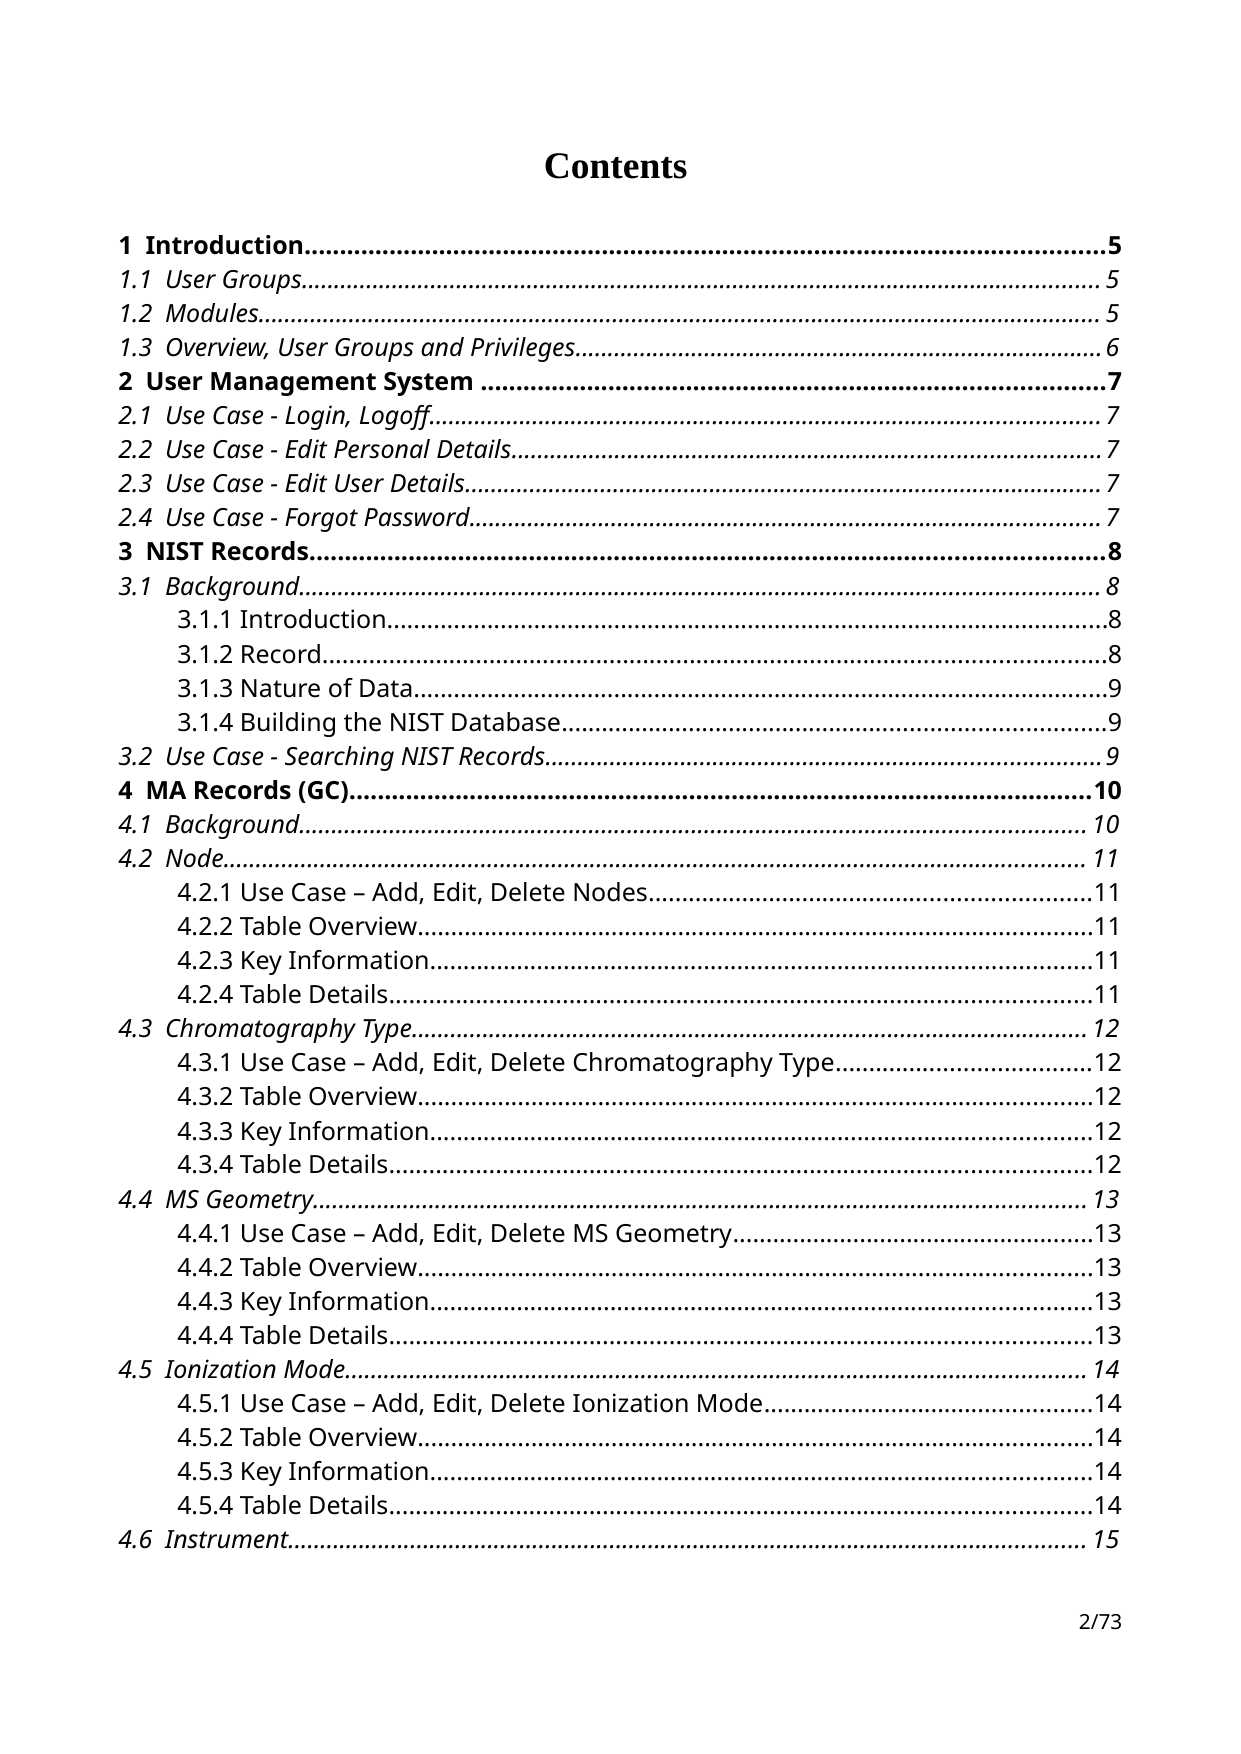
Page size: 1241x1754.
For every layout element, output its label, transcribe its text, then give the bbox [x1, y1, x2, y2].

text 4 MA Records (GC) 10 [118, 772, 1122, 807]
text 4.5.4 Table Details 14 [177, 1488, 1122, 1522]
text 4.2.1 Use Case – Add, Edit, Delete Nodes 11 [177, 875, 1122, 909]
text 1.3 Overview, User Groups and Privileges 6 [118, 330, 1122, 364]
text 1 Introduction 5 [118, 227, 1122, 262]
text 2.4 Use Case - Forgot Password 7 [118, 500, 1122, 534]
text 4.2.3 Key Information 11 [177, 943, 1122, 977]
text 4.5.2 Table Overview 14 [177, 1420, 1122, 1454]
text 3.1.2 Record 8 [177, 636, 1122, 670]
text 3.1.1 Introduction 8 [177, 602, 1122, 636]
text 4.5 Ionization Mode 14 [118, 1352, 1122, 1386]
text 4.5.1 Use Case – Add, Edit, Delete Ionization Mode 14 [177, 1386, 1122, 1420]
text 4.2.4 Table Details 11 [177, 977, 1122, 1011]
text 4.2.2 Table Overview 11 [177, 909, 1122, 943]
text 3 NIST Records 8 [118, 534, 1122, 568]
text 1.2 Modules 5 [118, 296, 1122, 330]
text 4.4 MS Geometry 13 [118, 1181, 1122, 1215]
text 4.3 Chromatography Type 12 [118, 1011, 1122, 1045]
text 4.5.3 Key Information 14 [177, 1454, 1122, 1488]
text 3.2 Use Case - Searching NIST Records 9 [118, 738, 1122, 772]
text 4.6 Instrument 15 [118, 1522, 1122, 1556]
text 3.1 Background 8 [118, 568, 1122, 602]
text 4.4.2 Table Overview 13 [177, 1249, 1122, 1283]
text 2 User Management System 7 [118, 364, 1122, 398]
text 4.4.1 Use Case – Add, Edit, Delete MS Geometry 13 [177, 1215, 1122, 1249]
text 2.1 Use Case - Login, Logoff 7 [118, 398, 1122, 432]
text 4.3.3 Key Information 12 [177, 1113, 1122, 1147]
text 4.4.4 Table Details 13 [177, 1317, 1122, 1352]
text 1.1 User Groups 5 [118, 262, 1122, 296]
text 4.4.3 Key Information 13 [177, 1283, 1122, 1317]
text 4.3.2 Table Overview 12 [177, 1079, 1122, 1113]
text 2.2 Use Case - Edit Personal Details 7 [118, 432, 1122, 466]
text 4.3.4 Table Details 12 [177, 1147, 1122, 1181]
text 3.1.4 Building the NIST Database 9 [177, 704, 1122, 738]
text 4.1 Background 10 [118, 807, 1122, 841]
text 4.2 Node 11 [118, 841, 1122, 875]
text 4.3.1 Use Case – Add, Edit, Delete Chromatography Type 12 [177, 1045, 1122, 1079]
text 2.3 Use Case - Edit User Details 7 [118, 466, 1122, 500]
title Contents [118, 143, 1122, 186]
text 3.1.3 Nature of Data 9 [177, 670, 1122, 704]
